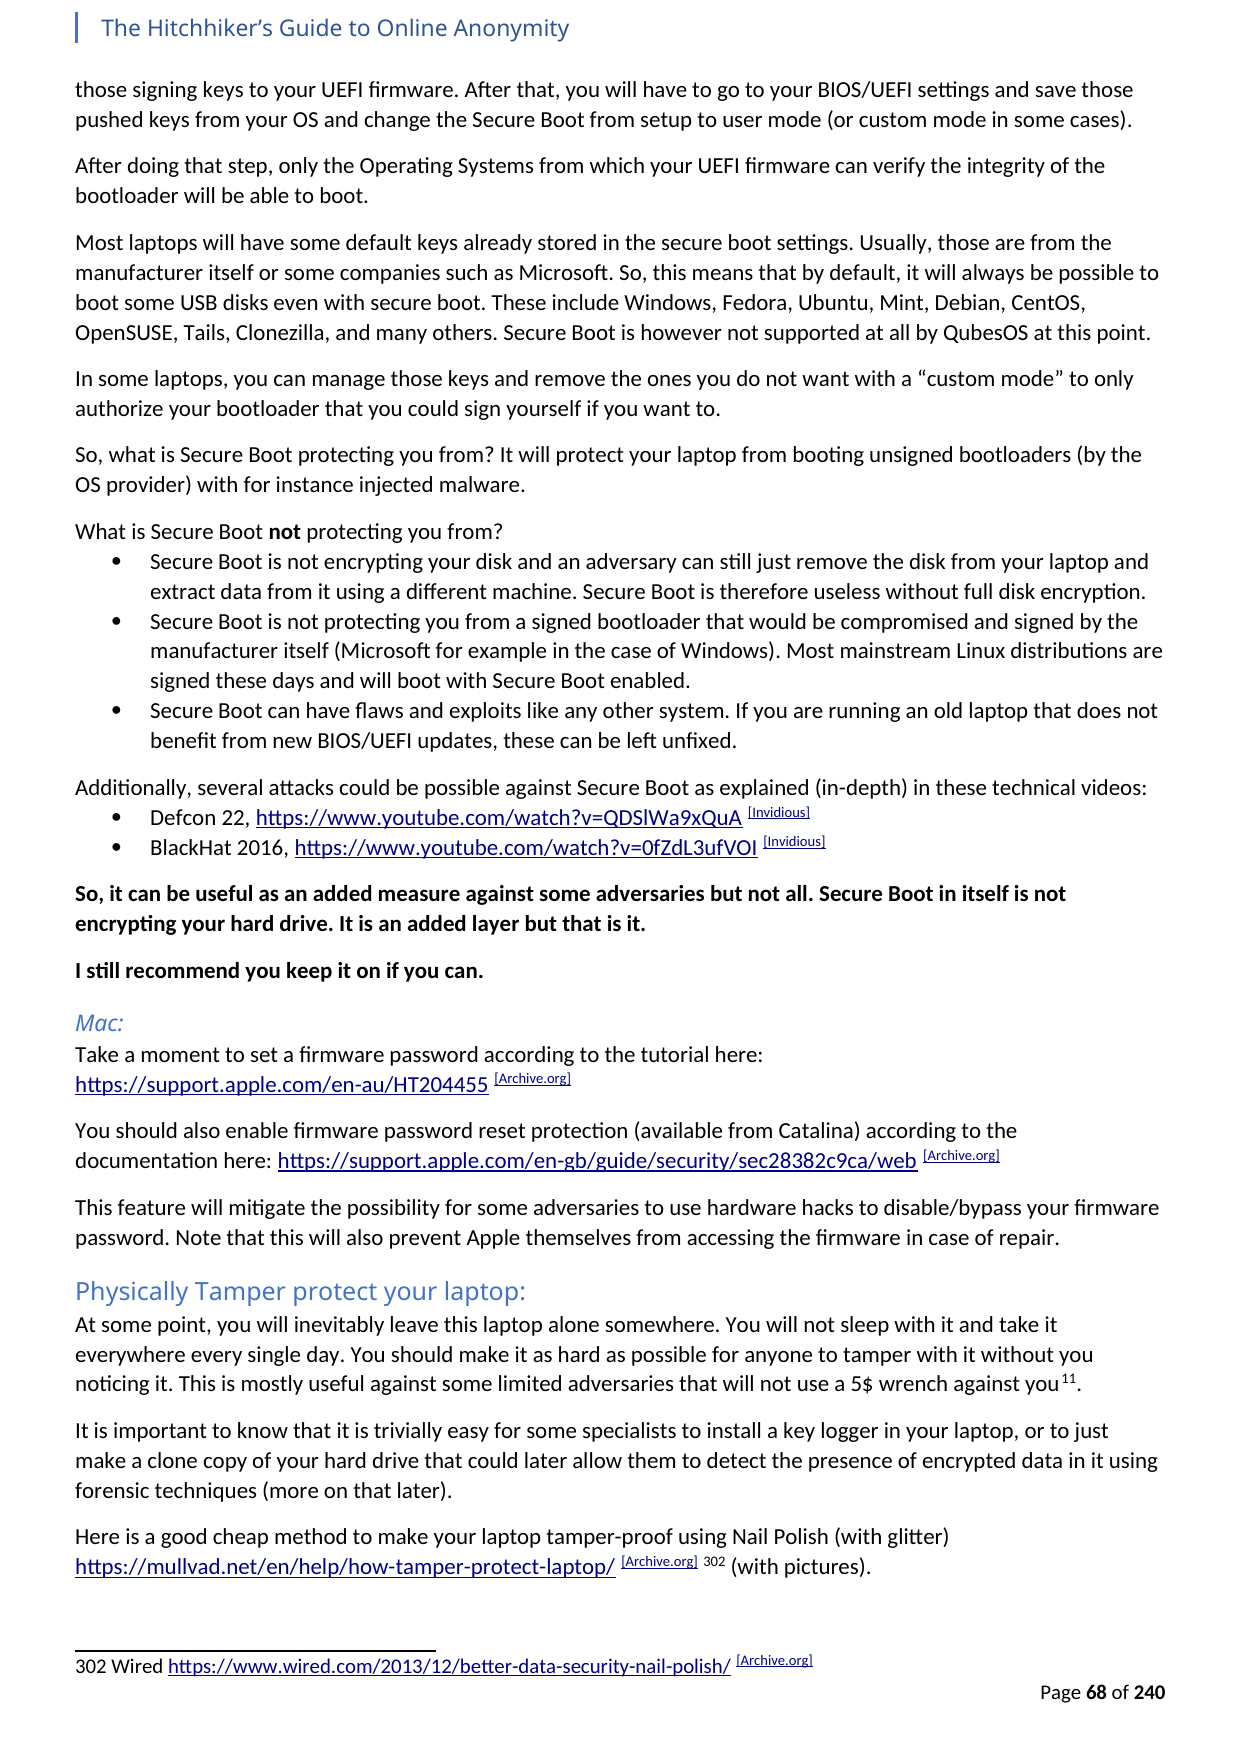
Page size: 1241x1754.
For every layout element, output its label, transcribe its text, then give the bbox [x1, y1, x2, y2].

text It is important to know that it is trivially easy for some specialists to install a key logger in your laptop, or to just make a clone copy of your hard drive that could later allow them to detect the presence of encrypted data in it using forensic techniques (more on that later). [75, 1416, 1165, 1504]
list Secure Boot is not protecting you from a signed bootloader that would be compromised and signed by the manufacturer itself (Microsoft for example in the case of Windows). Most mainstream Linux distributions are signed these days and will boot with Secure Boot enabled. [112, 607, 1165, 694]
text What is Secure Boot not protecting you from? [75, 517, 1165, 545]
text Here is a good cheap method to make your laptop tamper-proof using Nail Polish (with glitter) https://mullvad.net/en/help/how-tamper-protect-laptop/ [Archive.org] (with pictures). [75, 1522, 1165, 1580]
text Most laptops will have some default keys already stored in the secure boot settings. Usually, those are from the manufacturer itself or some companies such as Microsoft. So, this means that by default, it will always be possible to boot some USB disks even with secure boot. These include Windows, Fedora, Ubuntu, Mint, Debian, CentOS, OpenSUSE, Tails, Clonezilla, and many others. Secure Boot is however not supported at all by QubesOS at this point. [75, 228, 1165, 346]
text Take a moment to set a firmware password according to the tutorial here: https://support.apple.com/en-au/HT204455 [Archive.org] [75, 1040, 1165, 1098]
list Defcon 22, https://www.youtube.com/watch?v=QDSlWa9xQuA [Invidious] [112, 803, 1165, 831]
list Secure Boot is not encrypting your disk and an adversary can still just remove the disk from your laptop and extract data from it using a different machine. Secure Boot is therefore useless without full disk encryption. [112, 547, 1165, 605]
text At some point, you will inevitably leave this laptop alone somewhere. You will not sleep with it and take it everywhere every single day. You should make it as hard as possible for anyone to tamper with it without you noticing it. This is mostly useful against some limited adversaries that will not use a 5$ wrench against you11. [75, 1310, 1165, 1398]
text Additionally, several attacks could be possible against Secure Boot as explained (in-depth) in these technical videos: [75, 773, 1165, 801]
text those signing keys to your UEFI firmware. After that, you will have to go to your BIOS/UEFI settings and save those pushed keys from your OS and change the Secure Boot from setup to user mode (or custom mode in some cases). [75, 75, 1165, 133]
list BlackHat 2016, https://www.youtube.com/watch?v=0fZdL3ufVOI [Invidious] [112, 833, 1165, 861]
list Secure Boot can have flaws and exploits like any other system. If you are running an old laptop that does not benefit from new BIOS/UEFI updates, these can be left unfixed. [112, 696, 1165, 754]
text I still recommend you keep it on if you can. [75, 956, 1165, 984]
text So, it can be useful as an added measure against some adversaries but not all. Secure Boot in itself is not encrypting your hard drive. It is an added layer but that is it. [75, 879, 1165, 937]
text So, what is Secure Boot protecting you from? It will protect your laptop from booting unsigned bootloaders (by the OS provider) with for instance injected malware. [75, 441, 1165, 498]
text After doing that step, only the Operating Systems from which your UEFI firmware can verify the integrity of the bootloader will be able to boot. [75, 151, 1165, 209]
subtitle Physically Tamper protect your laptop: [75, 1273, 1165, 1307]
text Wired https://www.wired.com/2013/12/better-data-security-nail-polish/ [Archive.org] [75, 1651, 1165, 1679]
subtitle Mac: [75, 1006, 1165, 1038]
text In some laptops, you can manage those keys and remove the ones you do not want with a “custom mode” to only authorize your bootloader that you could sign yourself if you want to. [75, 364, 1165, 422]
text This feature will mitigate the possibility for some adversaries to use hardware hacks to disable/bypass your firmware password. Note that this will also prevent Apple themselves from accessing the firmware in case of repair. [75, 1193, 1165, 1251]
text You should also enable firmware password reset protection (available from Catalina) according to the documentation here: https://support.apple.com/en-gb/guide/security/sec28382c9ca/web [Archive.org] [75, 1116, 1165, 1174]
